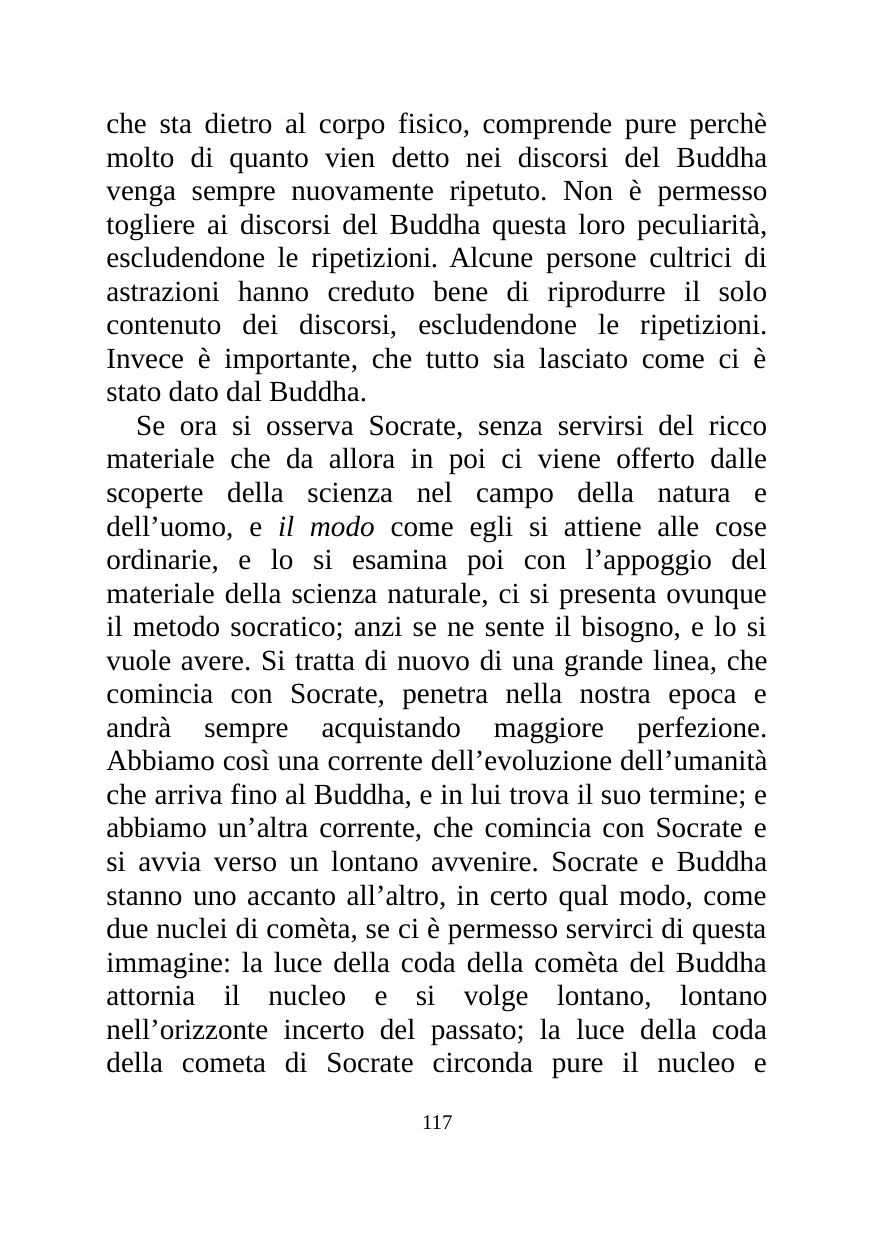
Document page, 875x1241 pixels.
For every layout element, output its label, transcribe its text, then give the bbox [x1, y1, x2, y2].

text Se ora si osserva Socrate, senza servirsi del ricco materiale che da allora in poi ci viene offerto dalle scoperte della scienza nel campo della natura e dell’uomo, e il modo come egli si attiene alle cose ordinarie, e lo si esamina poi con l’appoggio del materiale della scienza naturale, ci si presenta ovunque il metodo socratico; anzi se ne sente il bisogno, e lo si vuole avere. Si tratta di nuovo di una grande linea, che comincia con Socrate, penetra nella nostra epoca e andrà sempre acquistando maggiore perfezione. Abbiamo così una corrente dell’evoluzione dell’umanità che arriva fino al Buddha, e in lui trova il suo termine; e abbiamo un’altra corrente, che comincia con Socrate e si avvia verso un lontano avvenire. Socrate e Buddha stanno uno accanto all’altro, in certo qual modo, come due nuclei di comèta, se ci è permesso servirci di questa immagine: la luce della coda della comèta del Buddha attornia il nucleo e si volge lontano, lontano nell’orizzonte incerto del passato; la luce della coda della cometa di Socrate circonda pure il nucleo e [106, 408, 768, 1079]
text che sta dietro al corpo fisico, comprende pure perchè molto di quanto vien detto nei discorsi del Buddha venga sempre nuovamente ripetuto. Non è permesso togliere ai discorsi del Buddha questa loro peculiarità, escludendone le ripetizioni. Alcune persone cultrici di astrazioni hanno creduto bene di riprodurre il solo contenuto dei discorsi, escludendone le ripetizioni. Invece è importante, che tutto sia lasciato come ci è stato dato dal Buddha. [106, 106, 768, 408]
